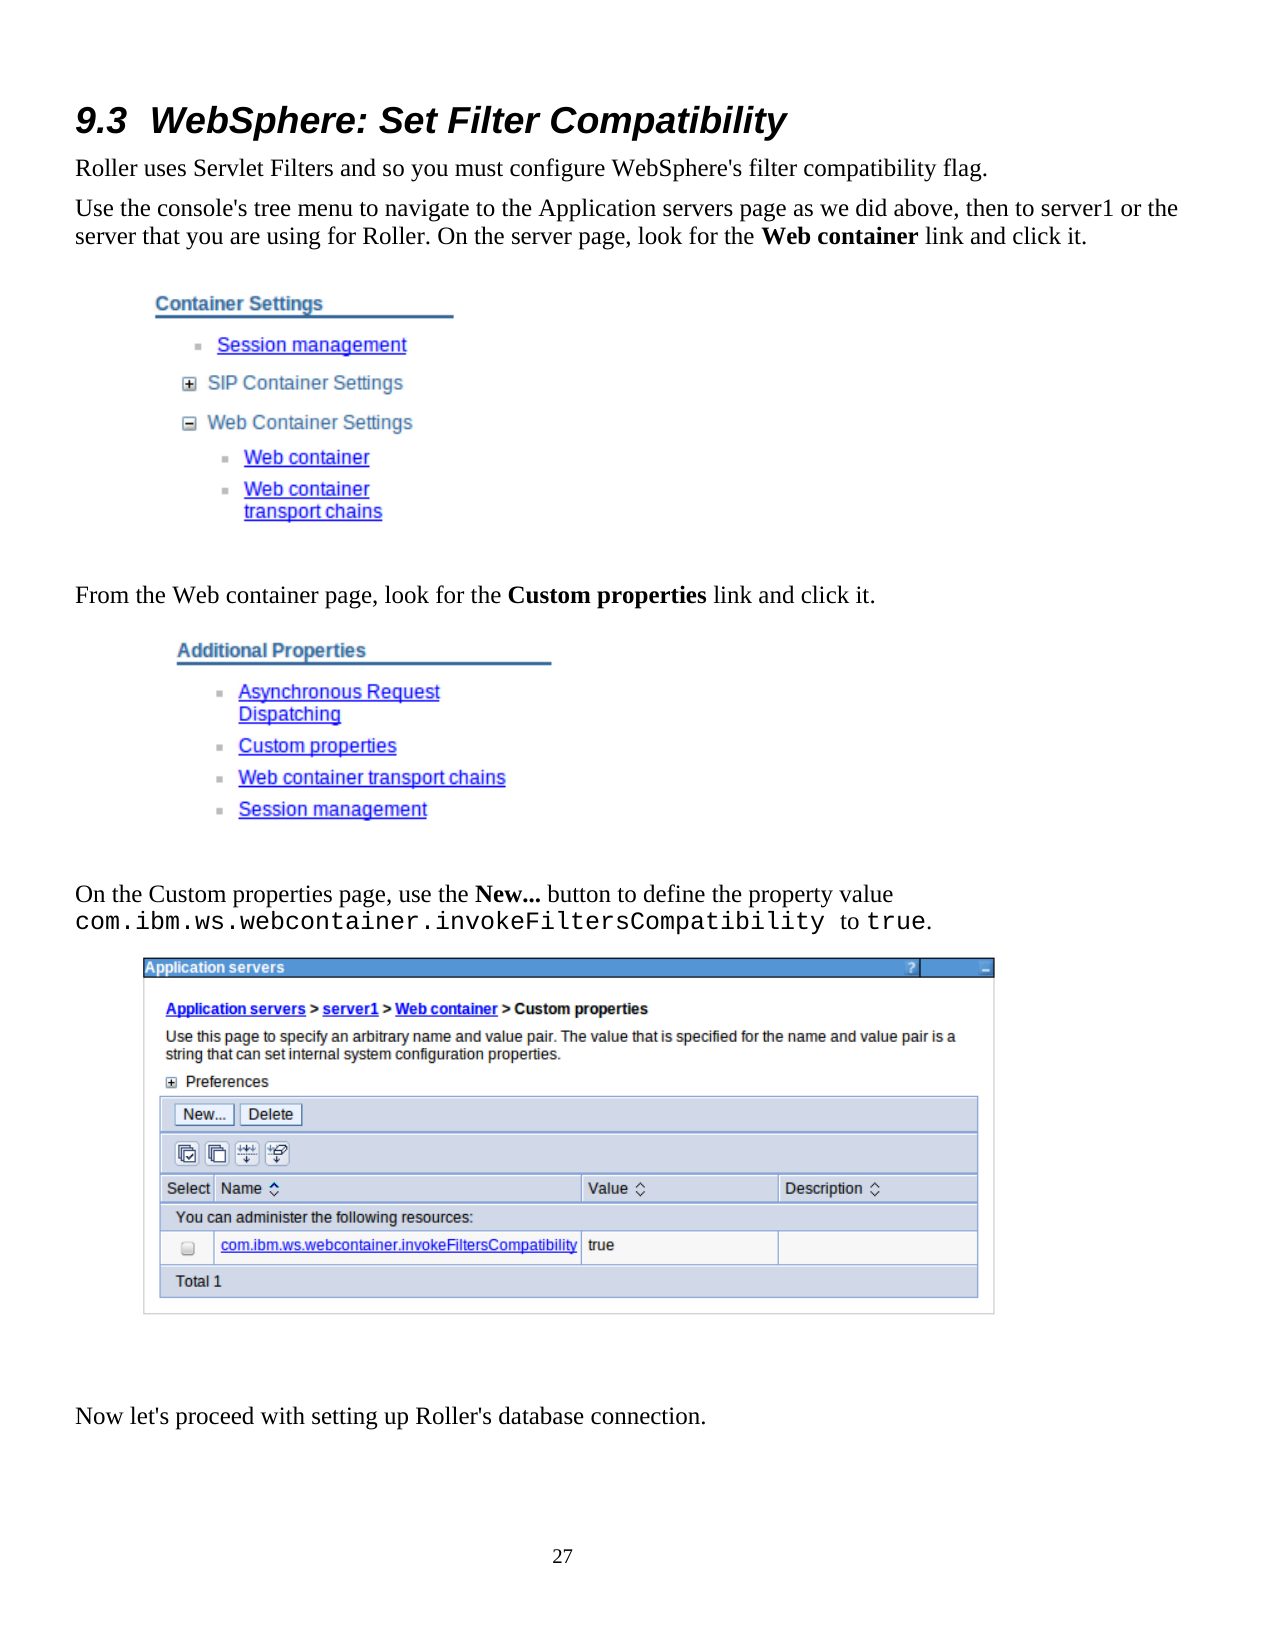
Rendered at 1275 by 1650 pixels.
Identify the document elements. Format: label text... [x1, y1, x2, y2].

text On the Custom properties page, use the New... button to define the property value com.ibm.ws.webcontainer.invokeFiltersCompatibility to true. [75, 880, 1200, 937]
text Use the console's tree menu to navigate to the Application servers page as we did above, then to server1 or the server that you are using for Roller. On the server page, look for the Web container link and click it. [75, 194, 1200, 250]
picture [138, 271, 480, 542]
subtitle WebSphere: Set Filter Compatibility [75, 100, 1200, 142]
picture [155, 621, 566, 840]
text Now let's proceed with setting up Roller's database connection. [75, 1402, 1200, 1430]
text Roller uses Servlet Filters and so you must configure WebSphere's filter compatibility flag. [75, 154, 1200, 182]
picture [137, 949, 1001, 1322]
text From the Web container page, look for the Custom properties link and click it. [75, 581, 1200, 609]
